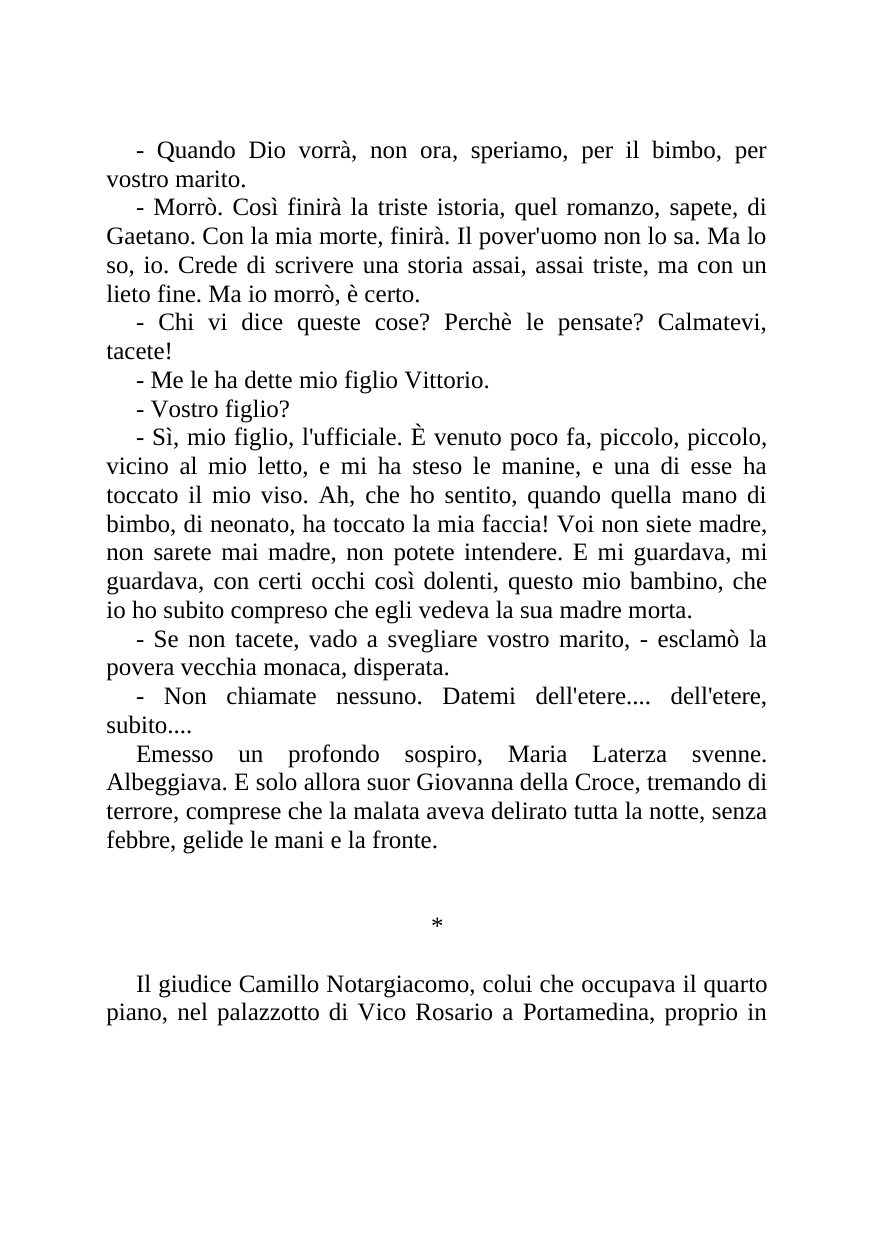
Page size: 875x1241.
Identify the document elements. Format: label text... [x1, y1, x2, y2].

text - Morrò. Così finirà la triste istoria, quel romanzo, sapete, di Gaetano. Con la mia morte, finirà. Il pover'uomo non lo sa. Ma lo so, io. Crede di scrivere una storia assai, assai triste, ma con un lieto fine. Ma io morrò, è certo. [106, 192, 768, 307]
text - Me le ha dette mio figlio Vittorio. [106, 365, 768, 394]
text * [106, 911, 768, 940]
text - Sì, mio figlio, l'ufficiale. È venuto poco fa, piccolo, piccolo, vicino al mio letto, e mi ha steso le manine, e una di esse ha toccato il mio viso. Ah, che ho sentito, quando quella mano di bimbo, di neonato, ha toccato la mia faccia! Voi non siete madre, non sarete mai madre, non potete intendere. E mi guardava, mi guardava, con certi occhi così dolenti, questo mio bambino, che io ho subito compreso che egli vedeva la sua madre morta. [106, 422, 768, 624]
text - Chi vi dice queste cose? Perchè le pensate? Calmatevi, tacete! [106, 307, 768, 365]
text - Se non tacete, vado a svegliare vostro marito, - esclamò la povera vecchia monaca, disperata. [106, 624, 768, 681]
text Il giudice Camillo Notargiacomo, colui che occupava il quarto piano, nel palazzotto di Vico Rosario a Portamedina, proprio in [106, 969, 768, 1026]
text - Non chiamate nessuno. Datemi dell'etere.... dell'etere, subito.... [106, 681, 768, 739]
text - Quando Dio vorrà, non ora, speriamo, per il bimbo, per vostro marito. [106, 135, 768, 192]
text - Vostro figlio? [106, 394, 768, 422]
text Emesso un profondo sospiro, Maria Laterza svenne. Albeggiava. E solo allora suor Giovanna della Croce, tremando di terrore, comprese che la malata aveva delirato tutta la notte, senza febbre, gelide le mani e la fronte. [106, 739, 768, 854]
